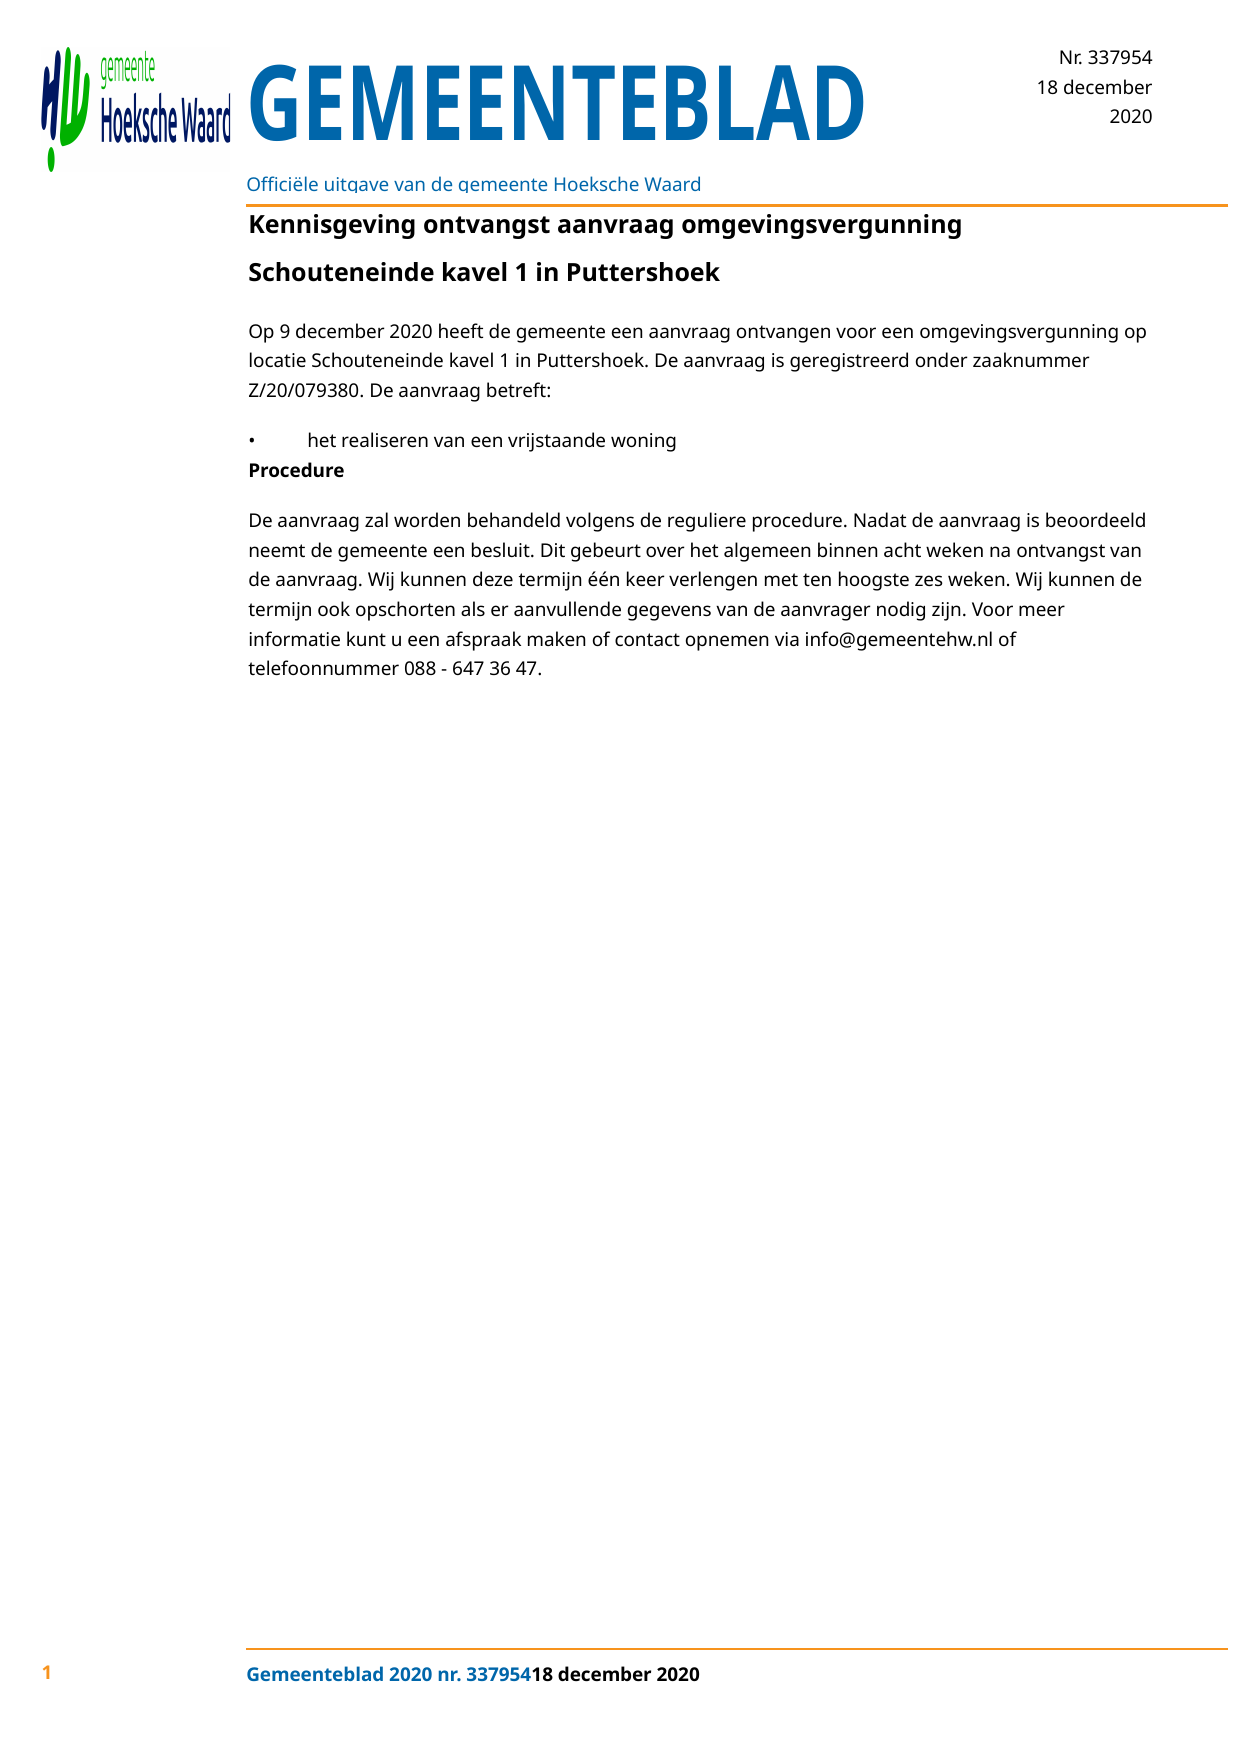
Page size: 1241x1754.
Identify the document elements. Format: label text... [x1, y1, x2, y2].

picture [41, 47, 231, 172]
text Kennisgeving ontvangst aanvraag omgevingsvergunning Schouteneinde kavel 1 in Puttershoek [248, 207, 1152, 288]
list het realiseren van een vrijstaande woning [248, 427, 1152, 453]
text De aanvraag zal worden behandeld volgens de reguliere procedure. Nadat de aanvraag is beoordeeld neemt de gemeente een besluit. Dit gebeurt over het algemeen binnen acht weken na ontvangst van de aanvraag. Wij kunnen deze termijn één keer verlengen met ten hoogste zes weken. Wij kunnen de termijn ook opschorten als er aanvullende gegevens van de aanvrager nodig zijn. Voor meer informatie kunt u een afspraak maken of contact opnemen via info@gemeentehw.nl of telefoonnummer 088 - 647 36 47. [248, 507, 1152, 681]
text Op 9 december 2020 heeft de gemeente een aanvraag ontvangen voor een omgevingsvergunning op locatie Schouteneinde kavel 1 in Puttershoek. De aanvraag is geregistreerd onder zaaknummer Z/20/079380. De aanvraag betreft: [248, 318, 1152, 403]
text Procedure [248, 457, 1152, 483]
